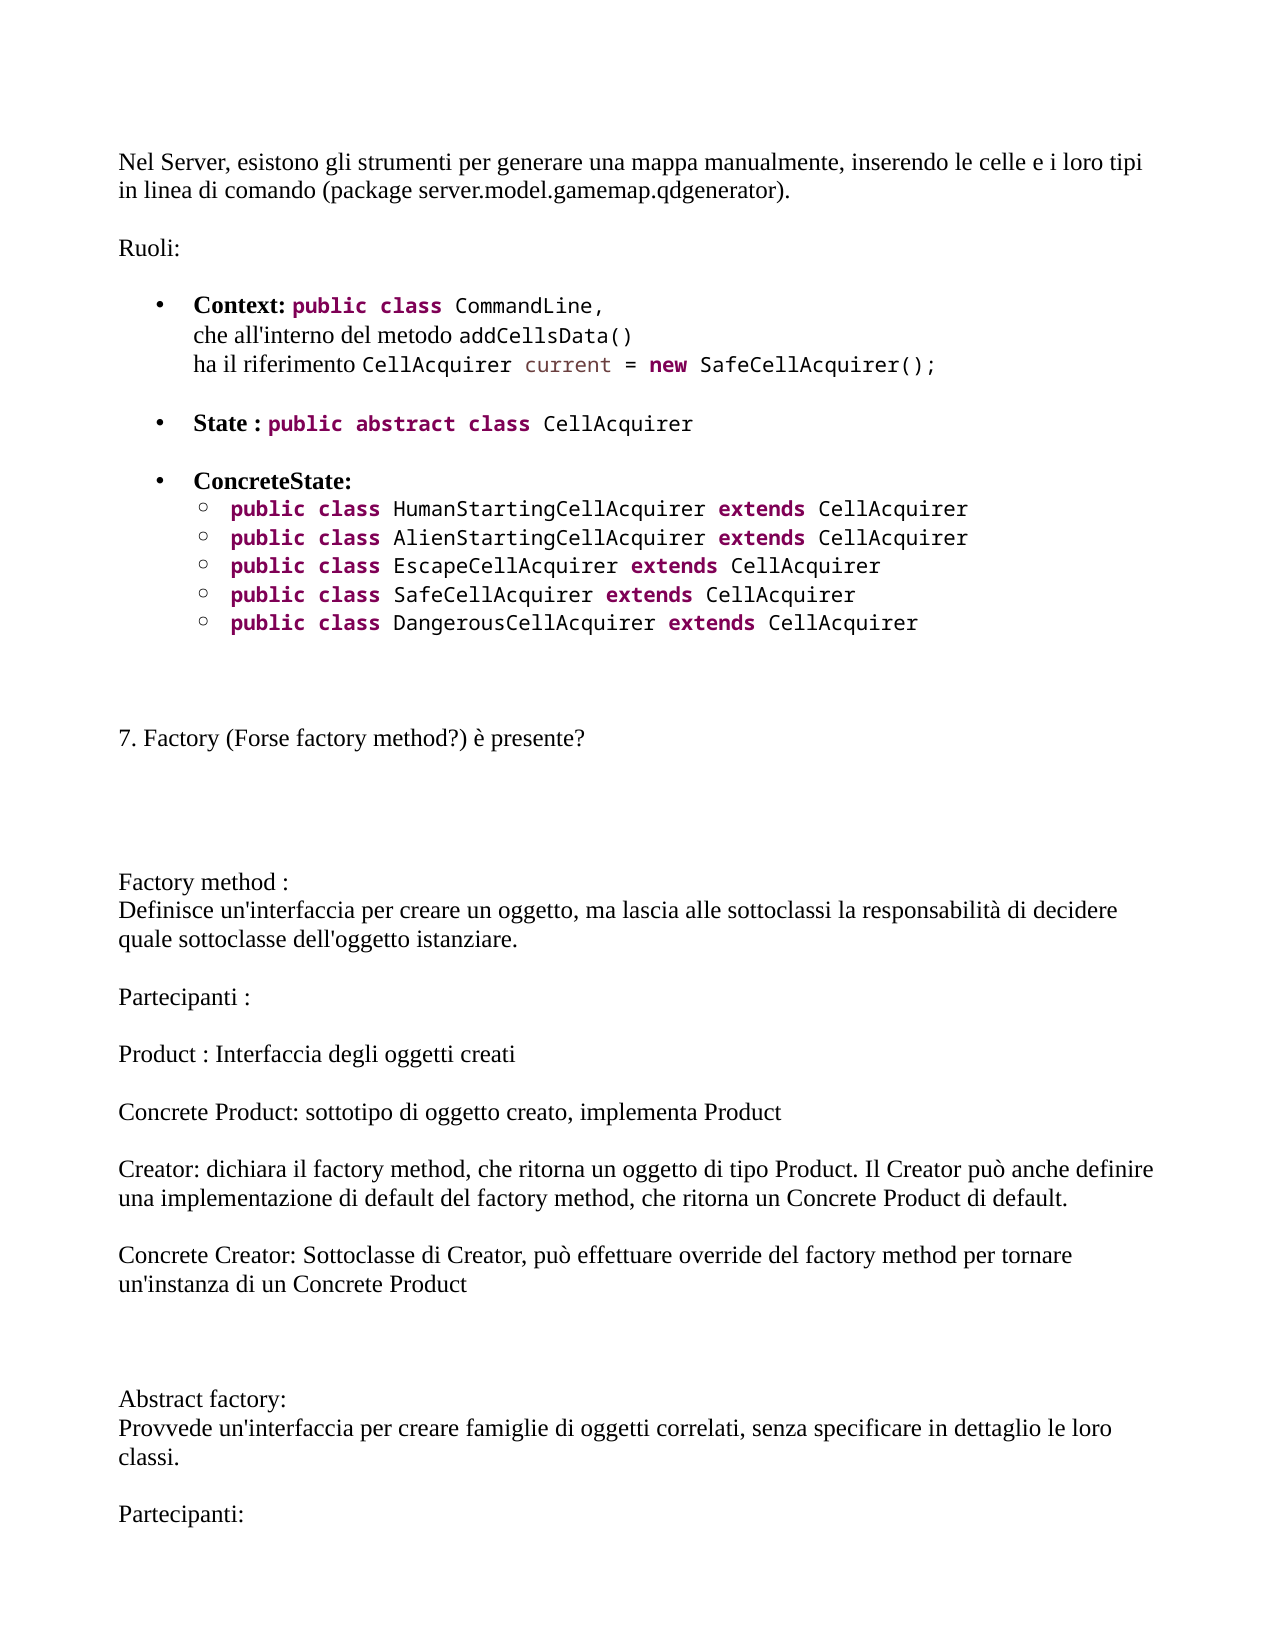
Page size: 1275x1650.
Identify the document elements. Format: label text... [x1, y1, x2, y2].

text Ruoli: [118, 233, 1157, 262]
text 7. Factory (Forse factory method?) è presente? [118, 723, 1157, 752]
text Product : Interfaccia degli oggetti creati [118, 1039, 1157, 1068]
list ConcreteState: [156, 466, 1157, 494]
text Partecipanti: [118, 1499, 1157, 1528]
list State : public abstract class CellAcquirer [156, 408, 1157, 437]
list public class EscapeCellAcquirer extends CellAcquirer [193, 551, 1157, 580]
text ha il riferimento CellAcquirer current = new SafeCellAcquirer(); [118, 349, 1157, 379]
text Concrete Product: sottotipo di oggetto creato, implementa Product [118, 1097, 1157, 1125]
list public class SafeCellAcquirer extends CellAcquirer [193, 580, 1157, 608]
text Provvede un'interfaccia per creare famiglie di oggetti correlati, senza specificare in dettaglio le loro classi. [118, 1413, 1157, 1470]
text che all'interno del metodo addCellsData() [118, 320, 1157, 349]
text Creator: dichiara il factory method, che ritorna un oggetto di tipo Product. Il Creator può anche definire una implementazione di default del factory method, che ritorna un Concrete Product di default. [118, 1154, 1157, 1212]
text Nel Server, esistono gli strumenti per generare una mappa manualmente, inserendo le celle e i loro tipi in linea di comando (package server.model.gamemap.qdgenerator). [118, 147, 1157, 204]
text Abstract factory: [118, 1384, 1157, 1413]
text Concrete Creator: Sottoclasse di Creator, può effettuare override del factory method per tornare un'instanza di un Concrete Product [118, 1240, 1157, 1298]
text Factory method : [118, 867, 1157, 895]
list public class DangerousCellAcquirer extends CellAcquirer [193, 608, 1157, 637]
list public class AlienStartingCellAcquirer extends CellAcquirer [193, 523, 1157, 551]
text Definisce un'interfaccia per creare un oggetto, ma lascia alle sottoclassi la responsabilità di decidere quale sottoclasse dell'oggetto istanziare. [118, 895, 1157, 953]
list Context: public class CommandLine, [156, 291, 1157, 320]
text Partecipanti : [118, 982, 1157, 1010]
list public class HumanStartingCellAcquirer extends CellAcquirer [193, 494, 1157, 523]
